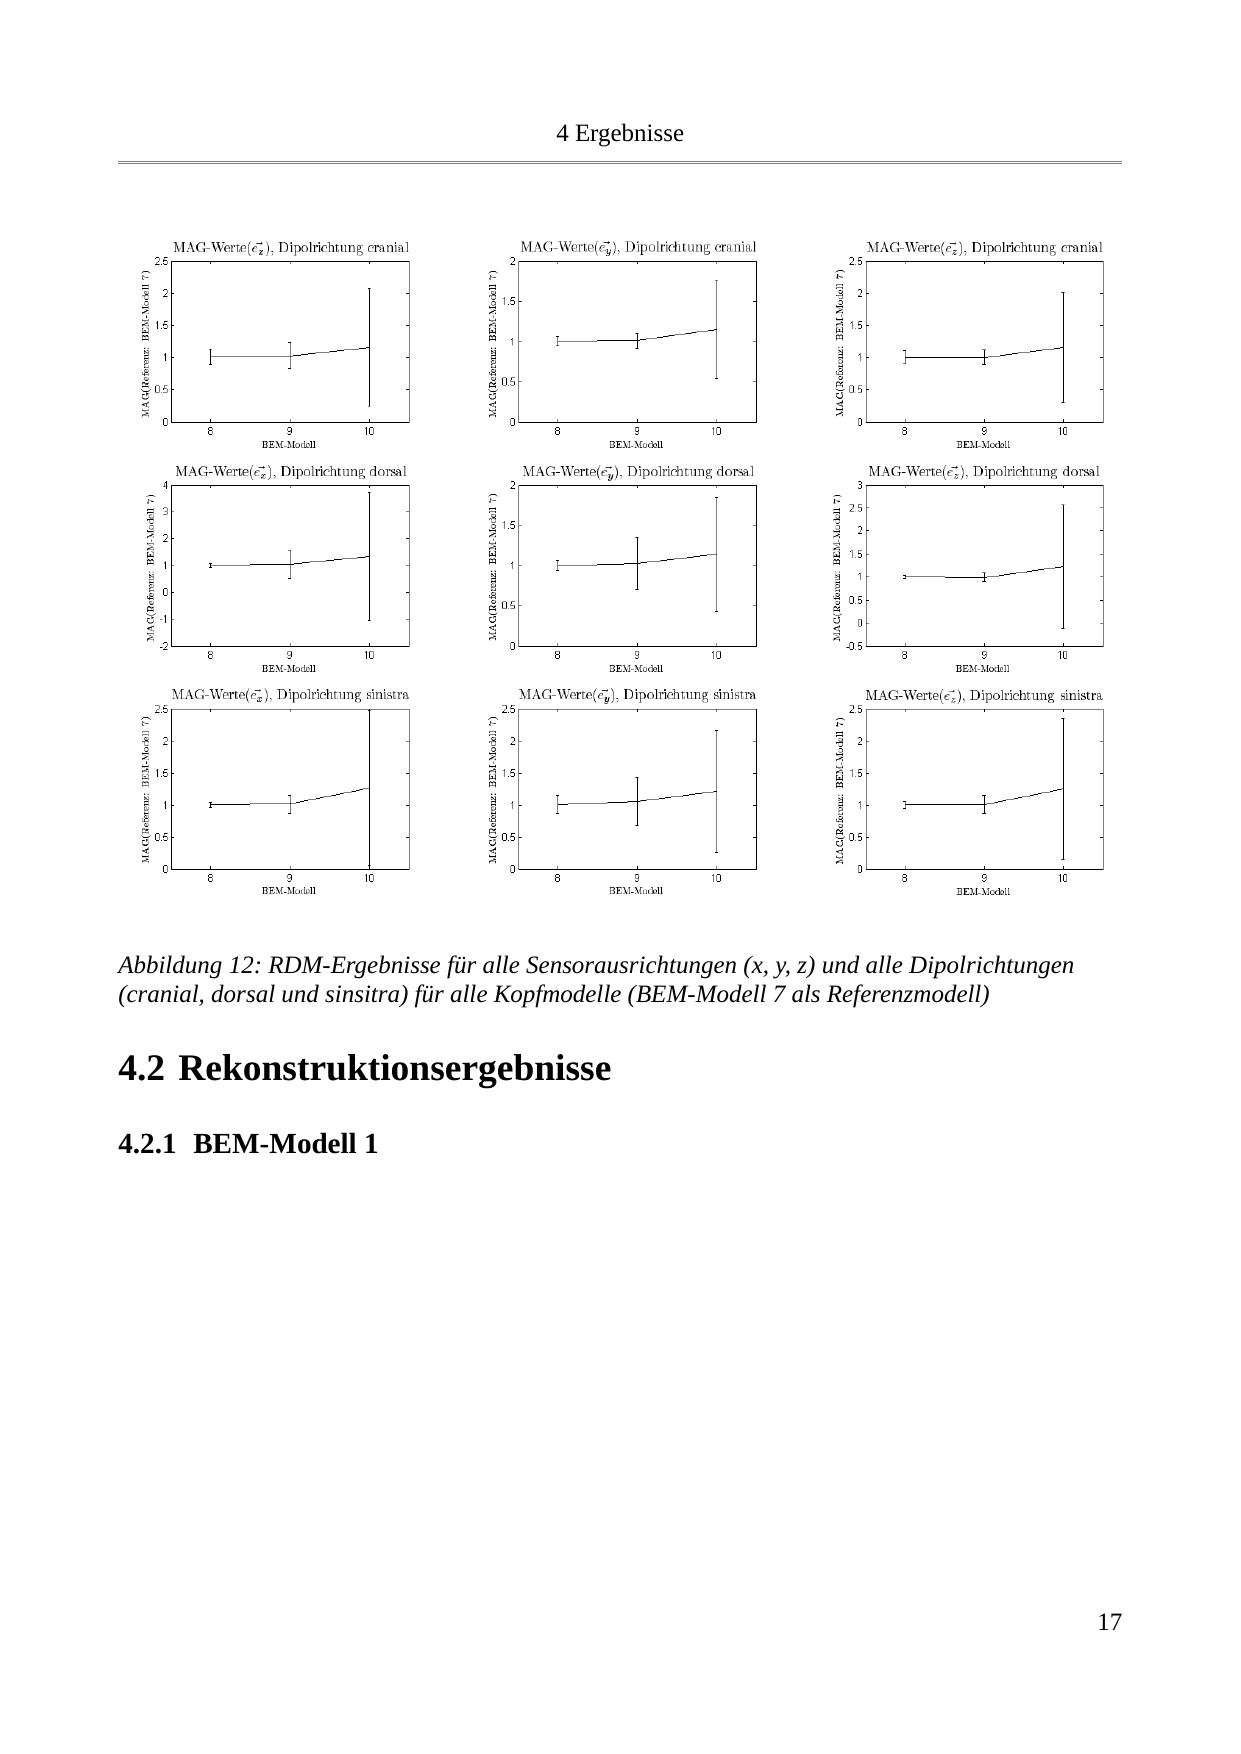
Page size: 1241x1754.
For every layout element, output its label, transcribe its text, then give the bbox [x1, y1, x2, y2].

text Abbildung 12: RDM-Ergebnisse für alle Sensorausrichtungen (x, y, z) und alle Dipolrichtungen (cranial, dorsal und sinsitra) für alle Kopfmodelle (BEM-Modell 7 als Referenzmodell) [118, 951, 1122, 1008]
subtitle Rekonstruktionsergebnisse [118, 1045, 1122, 1088]
picture [118, 205, 1123, 951]
subtitle BEM-Modell 1 [118, 1126, 1122, 1159]
